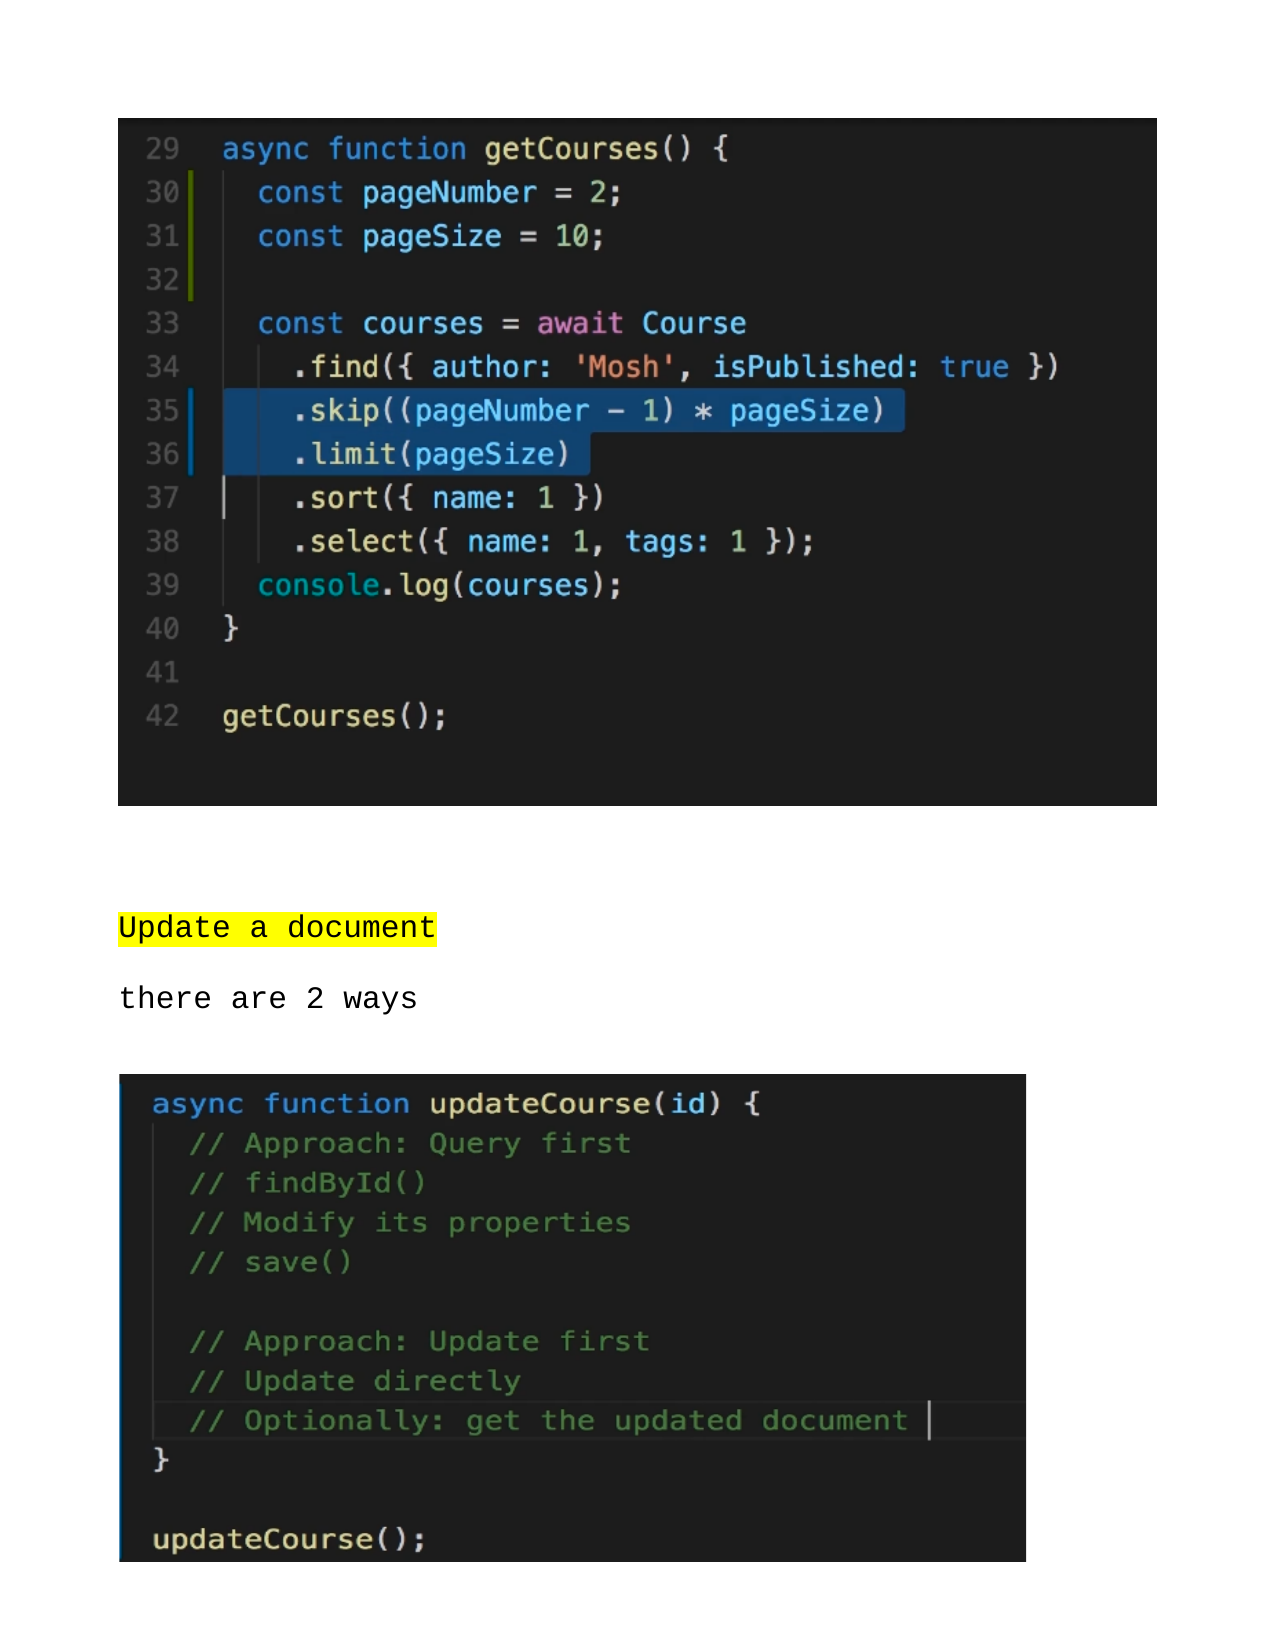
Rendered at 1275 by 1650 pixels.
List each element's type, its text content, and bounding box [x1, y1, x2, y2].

text Update a document [118, 912, 1157, 947]
picture [118, 118, 1157, 806]
picture [119, 1074, 1027, 1562]
text there are 2 ways [118, 983, 1157, 1018]
